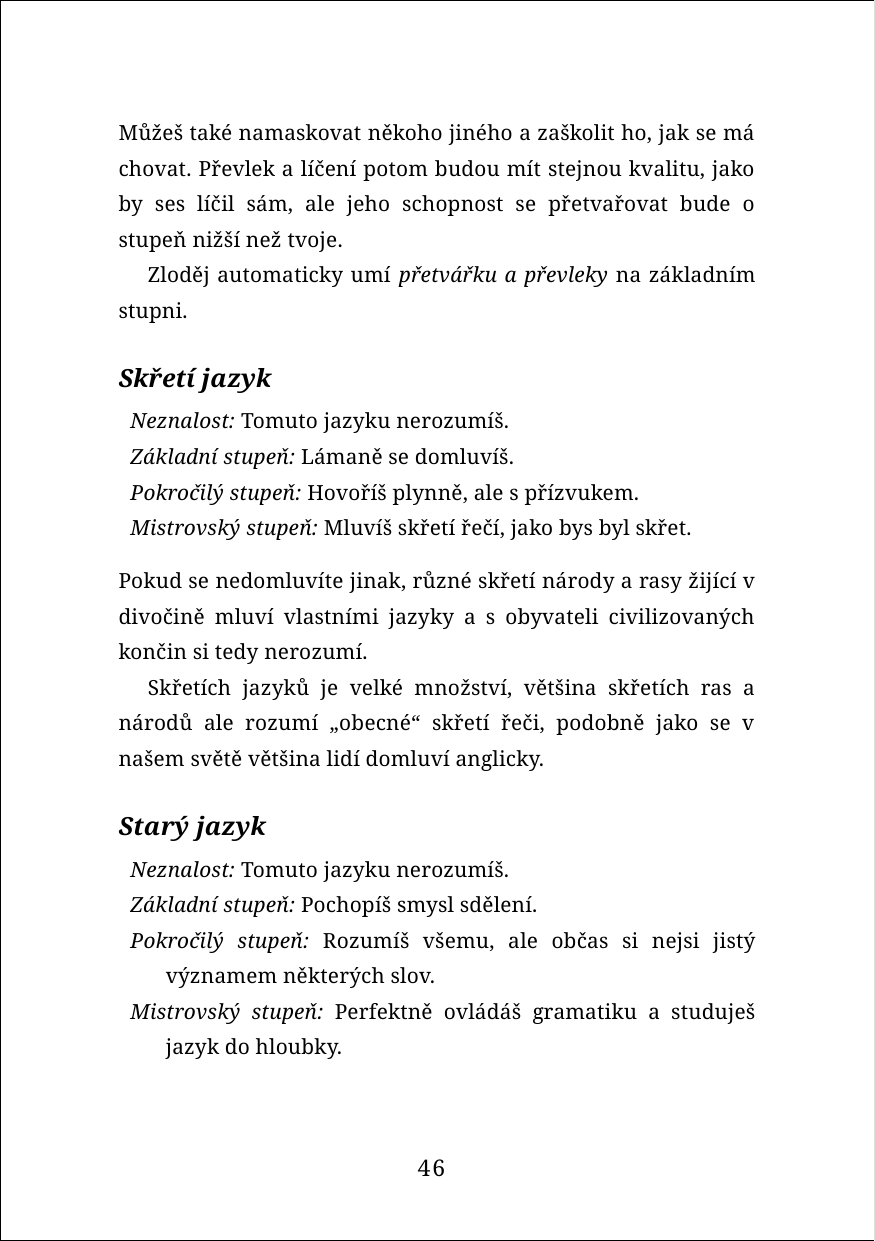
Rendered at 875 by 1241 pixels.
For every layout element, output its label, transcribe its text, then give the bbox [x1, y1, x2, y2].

text Neznalost: Tomuto jazyku nerozumíš. [130, 855, 756, 883]
text Základní stupeň: Pochopíš smysl sdělení. [130, 890, 756, 919]
subtitle Starý jazyk [118, 809, 756, 843]
text Mistrovský stupeň: Perfektně ovládáš gramatiku a studuješ jazyk do hloubky. [130, 997, 756, 1061]
text Neznalost: Tomuto jazyku nerozumíš. [130, 407, 756, 435]
subtitle Skřetí jazyk [118, 361, 756, 395]
text Pokročilý stupeň: Hovoříš plynně, ale s přízvukem. [130, 478, 756, 506]
text Základní stupeň: Lámaně se domluvíš. [130, 442, 756, 471]
text Pokročilý stupeň: Rozumíš všemu, ale občas si nejsi jistý významem některých slov. [130, 926, 756, 990]
text Mistrovský stupeň: Mluvíš skřetí řečí, jako bys byl skřet. [130, 513, 756, 542]
text Můžeš také namaskovat někoho jiného a zaškolit ho, jak se má chovat. Převlek a líčení potom budou mít stejnou kvalitu, jako by ses líčil sám, ale jeho schopnost se přetvařovat bude o stupeň nižší než tvoje. Zloděj automaticky umí přetvářku a převleky na základním stupni. [118, 118, 756, 324]
text Pokud se nedomluvíte jinak, různé skřetí národy a rasy žijící v divočině mluví vlastními jazyky a s obyvateli civilizovaných končin si tedy nerozumí. Skřetích jazyků je velké množství, většina skřetích ras a národů ale rozumí „obecné“ skřetí řeči, podobně jako se v našem světě většina lidí domluví anglicky. [118, 566, 756, 772]
